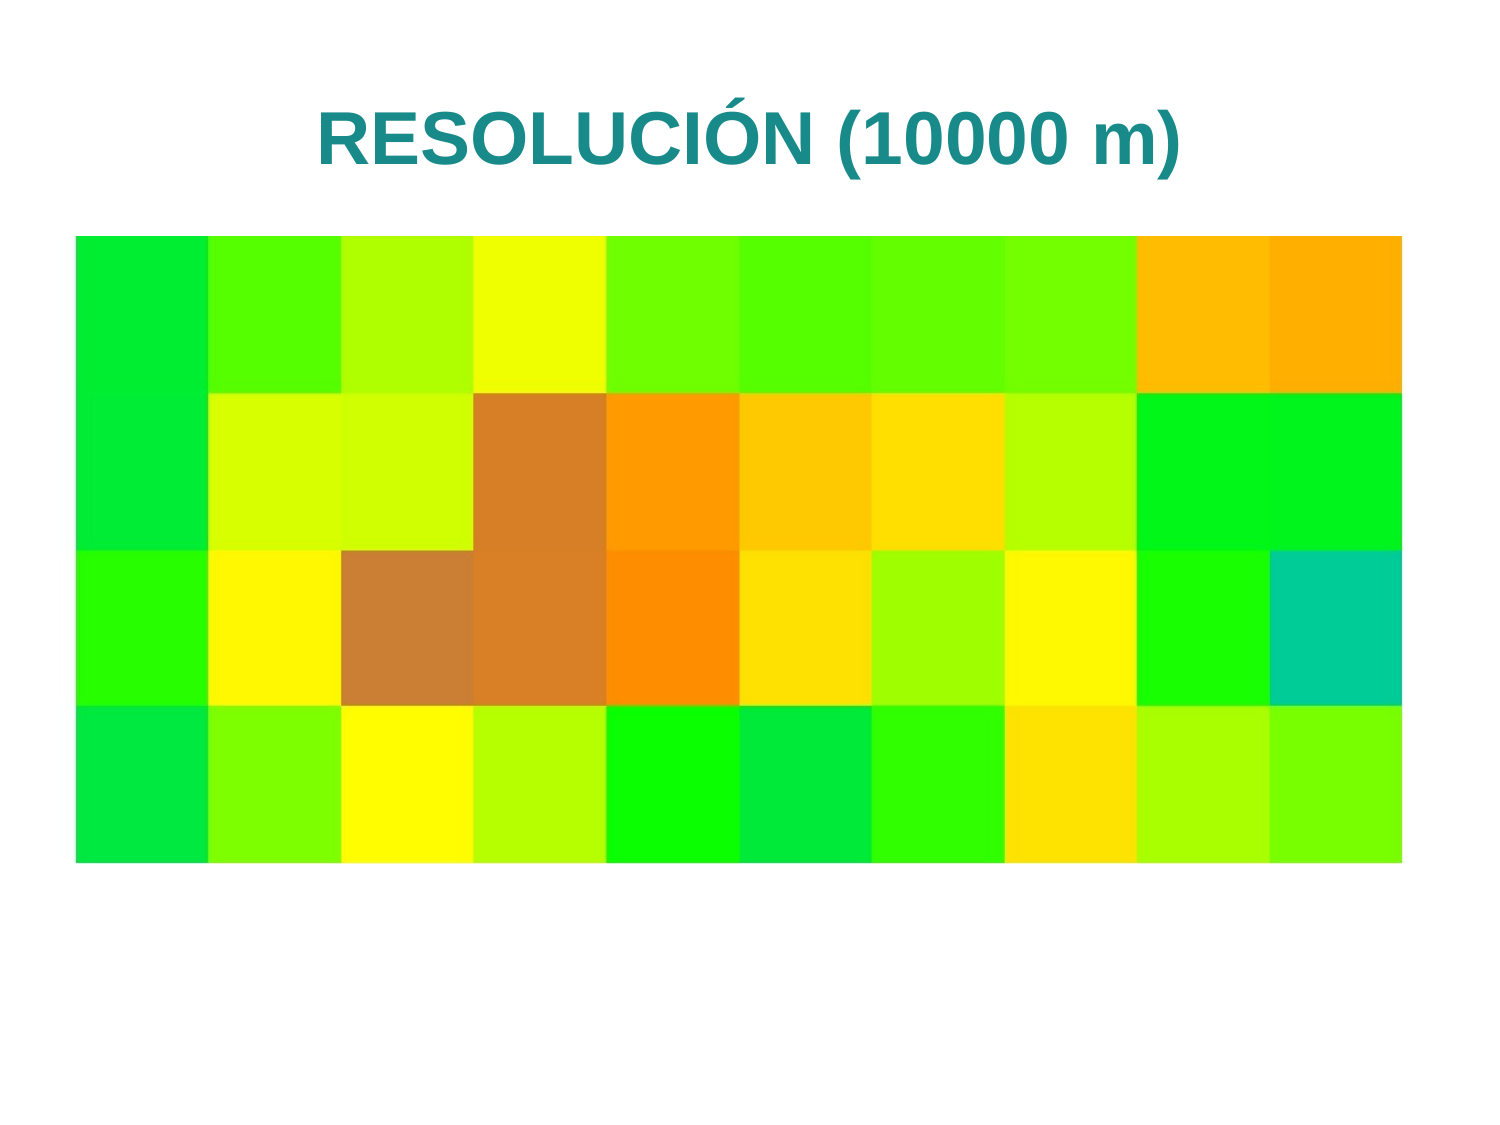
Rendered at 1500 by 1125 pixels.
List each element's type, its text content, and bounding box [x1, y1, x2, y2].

title RESOLUCIÓN (10000 m) [112, 68, 1388, 209]
picture [59, 236, 1418, 864]
